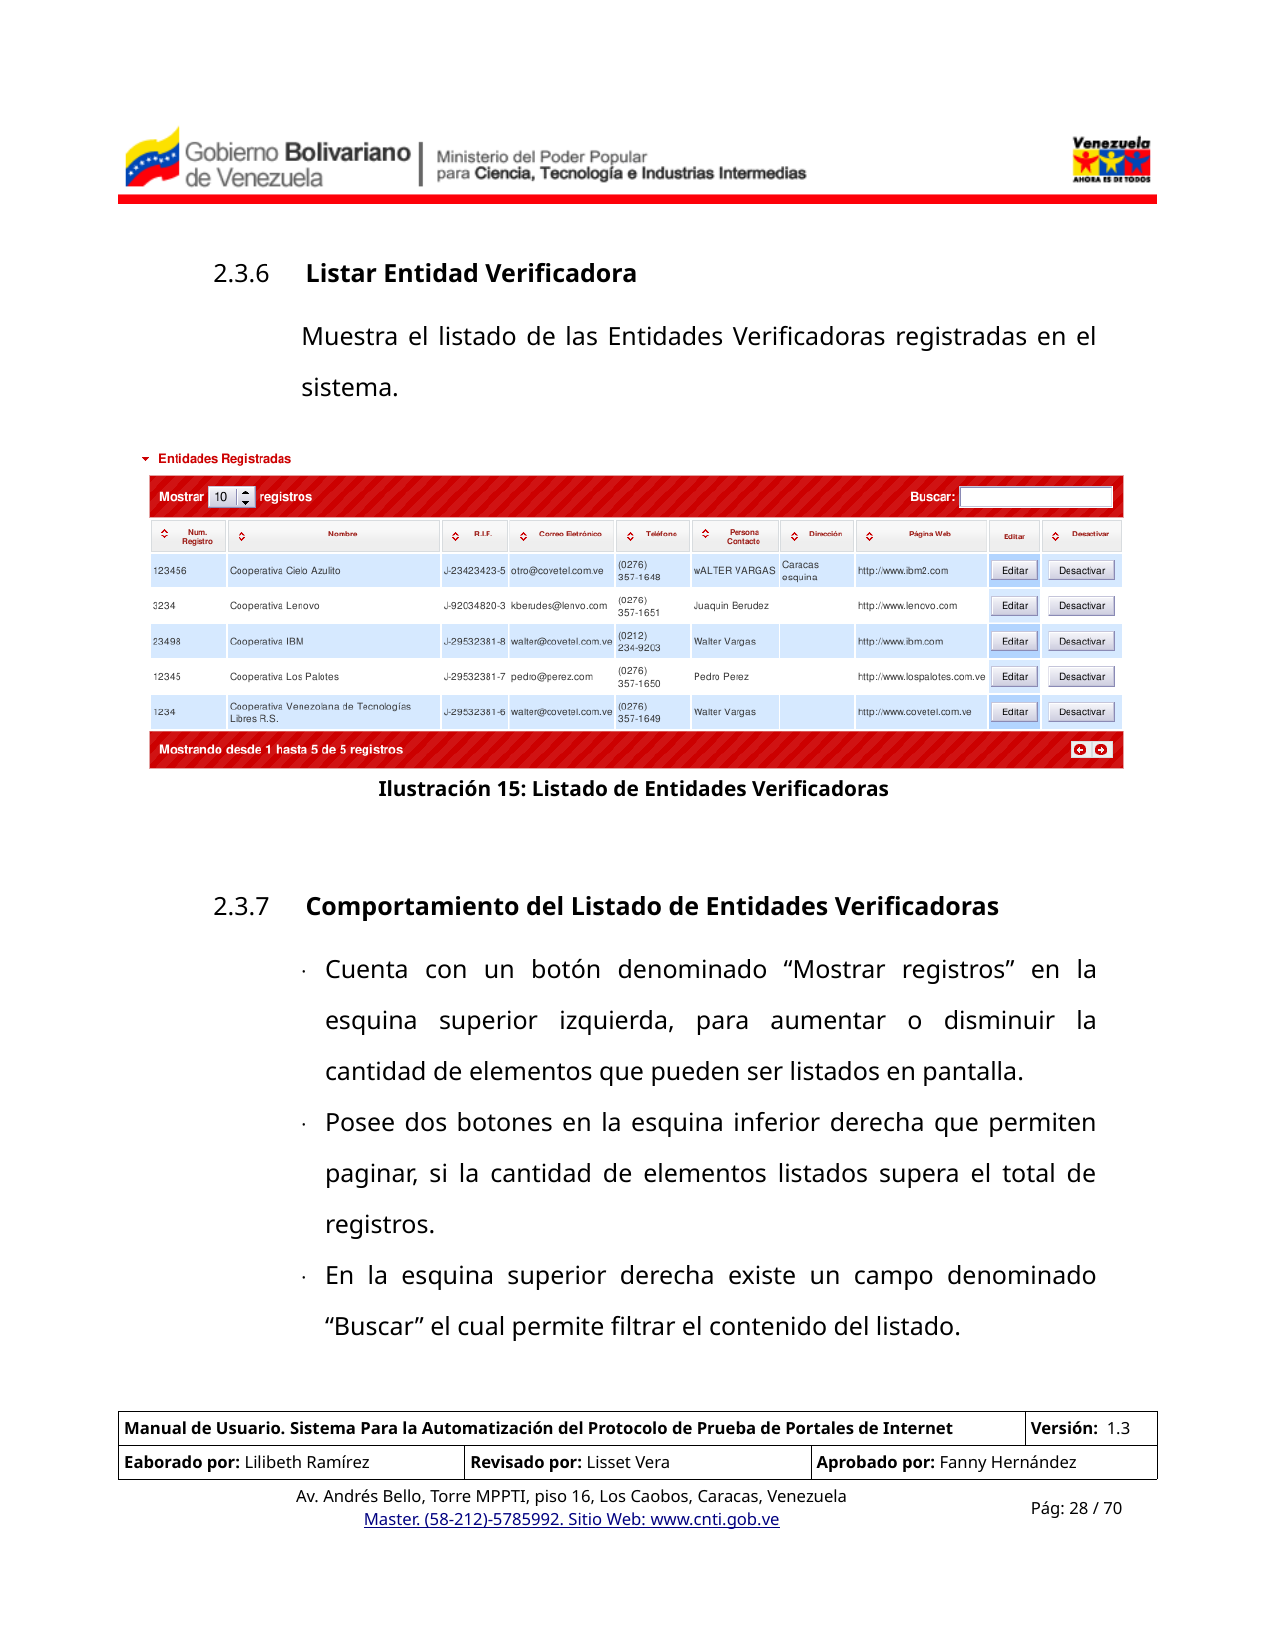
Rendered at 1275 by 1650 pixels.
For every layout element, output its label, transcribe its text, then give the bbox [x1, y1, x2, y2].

subtitle Listar Entidad Verificadora [118, 255, 1157, 289]
subtitle Comportamiento del Listado de Entidades Verificadoras [118, 889, 1157, 923]
list Posee dos botones en la esquina inferior derecha que permiten paginar, si la cantidad de elementos listados supera el total de registros. [301, 1105, 1098, 1241]
list Cuenta con un botón denominado “Mostrar registros” en la esquina superior izquierda, para aumentar o disminuir la cantidad de elementos que pueden ser listados en pantalla. [301, 952, 1098, 1088]
picture [118, 118, 1157, 204]
text Ilustración 15: Listado de Entidades Verificadoras [136, 775, 1131, 803]
list En la esquina superior derecha existe un campo denominado “Buscar” el cual permite filtrar el contenido del listado. [301, 1258, 1098, 1343]
picture [136, 448, 1132, 775]
text Muestra el listado de las Entidades Verificadoras registradas en el sistema. [301, 318, 1098, 403]
